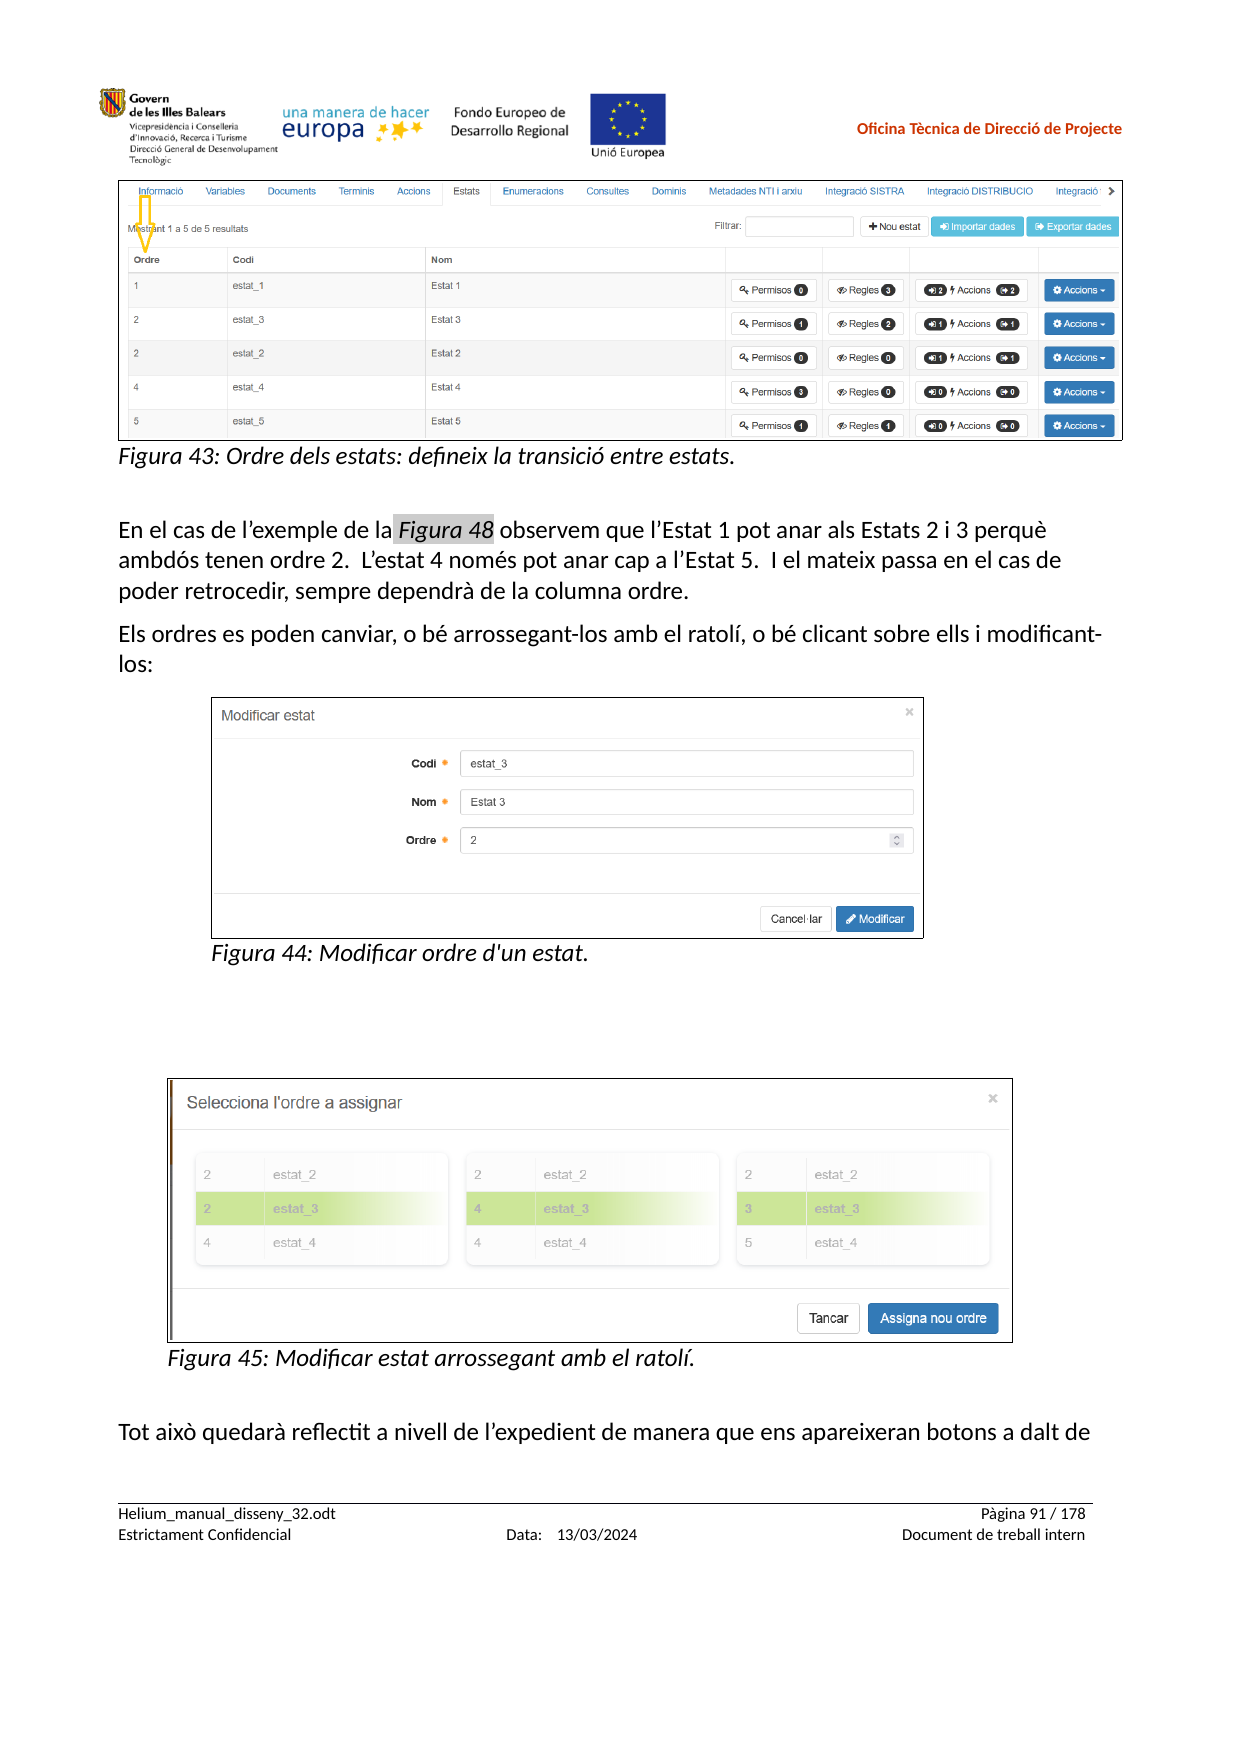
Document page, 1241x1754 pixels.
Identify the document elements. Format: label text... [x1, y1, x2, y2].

picture [99, 87, 668, 166]
text Tot això quedarà reflectit a nivell de l’expedient de manera que ens apareixeran botons a dalt de [118, 1416, 1122, 1447]
text Figura 43: Ordre dels estats: defineix la transició entre estats. [118, 441, 1122, 471]
picture [121, 183, 1119, 438]
text [119, 181, 1122, 440]
text Figura 44: Modificar ordre d'un estat. [211, 939, 923, 968]
text Els ordres es poden canviar, o bé arrossegant-los amb el ratolí, o bé clicant sobre ells i modificant-los: [118, 618, 1122, 679]
text En el cas de l’exemple de la Figura 48 observem que l’Estat 1 pot anar als Estats 2 i 3 perquè ambdós tenen ordre 2. L’estat 4 només pot anar cap a l’Estat 5. I el mateix passa en el cas de poder retrocedir, sempre dependrà de la columna ordre. [118, 514, 1122, 606]
picture [170, 1080, 1010, 1340]
text Figura 45: Modificar estat arrossegant amb el ratolí. [167, 1343, 1012, 1373]
text [212, 698, 923, 938]
picture [214, 700, 921, 935]
